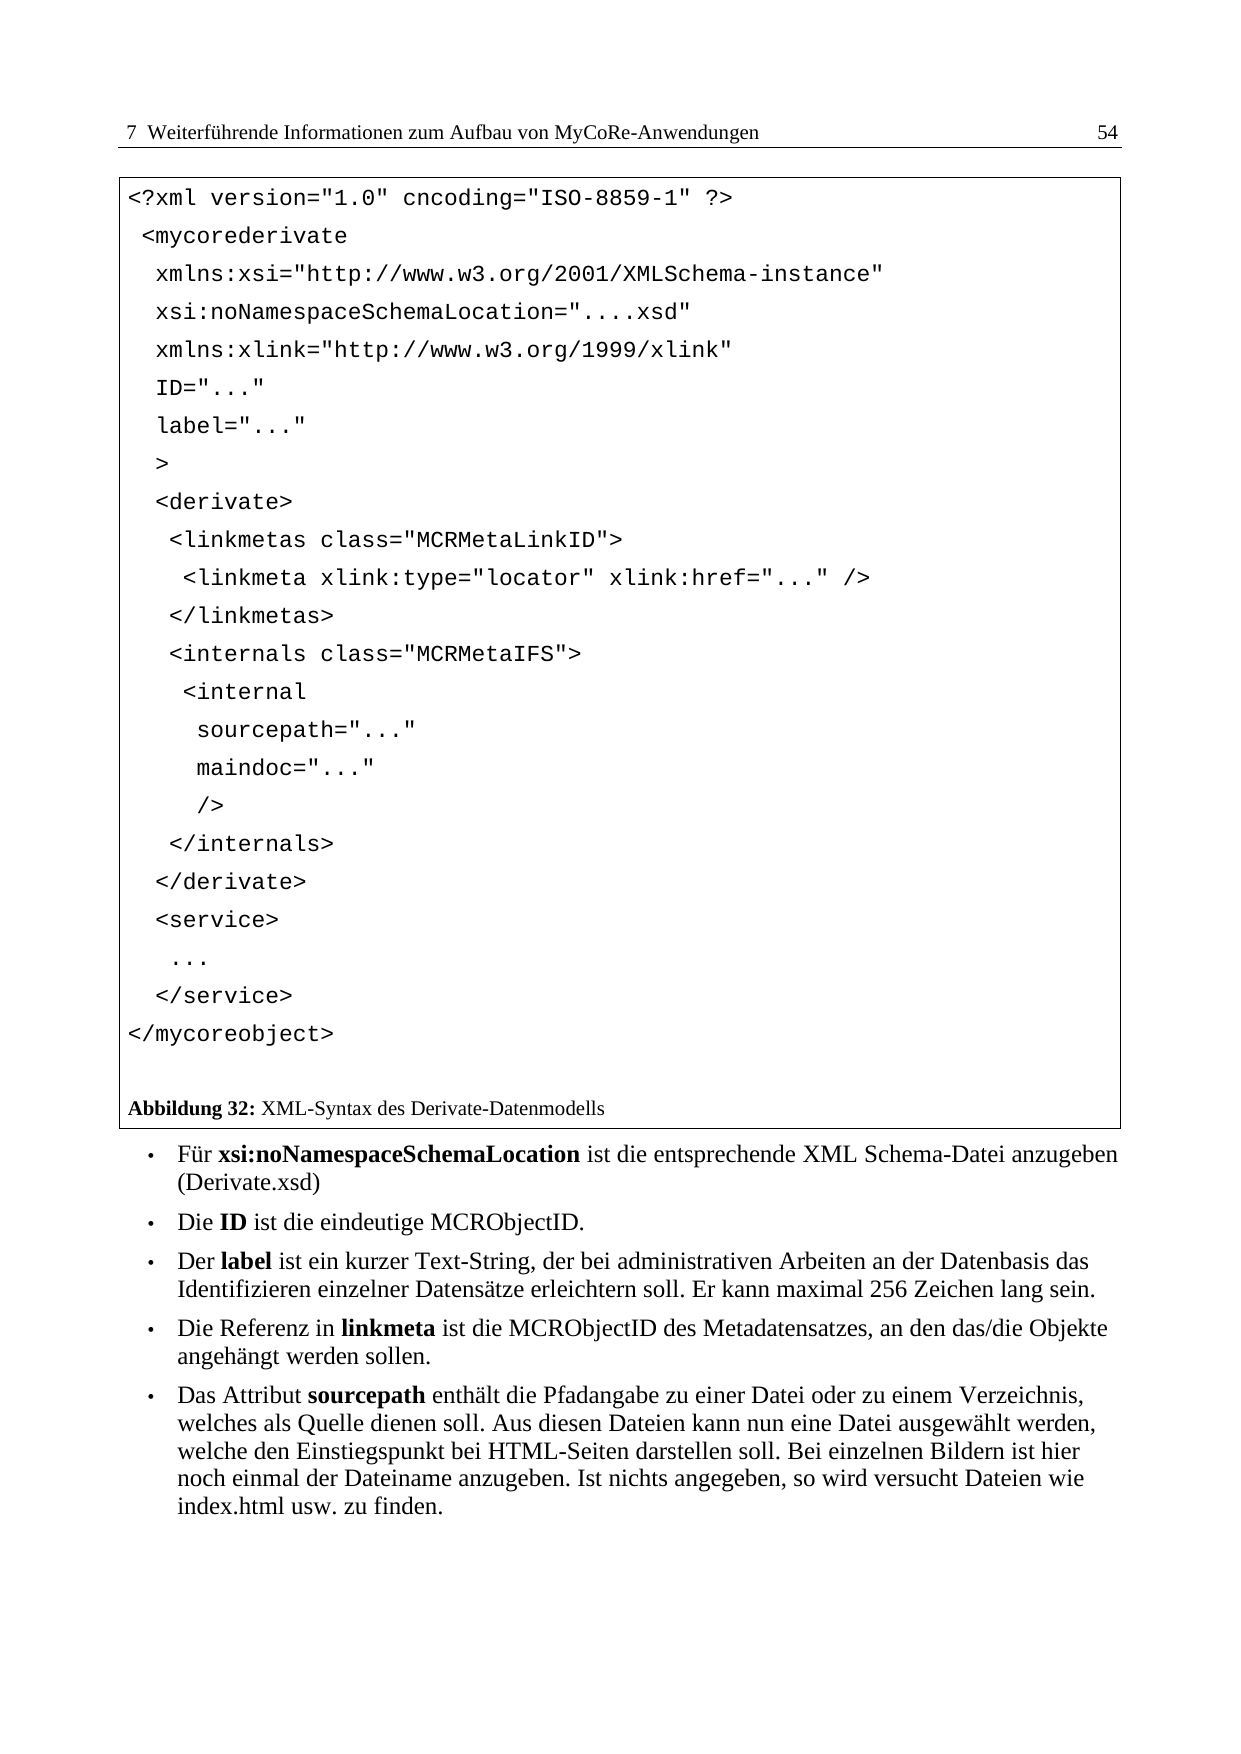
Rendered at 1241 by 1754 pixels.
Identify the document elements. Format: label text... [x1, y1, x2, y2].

text <?xml version="1.0" cncoding="ISO-8859-1" ?> [128, 186, 1111, 212]
text /> [128, 794, 1111, 821]
text > [128, 452, 1111, 478]
text <derivate> [128, 490, 1111, 516]
text <linkmeta xlink:type="locator" xlink:href="..." /> [128, 566, 1111, 592]
text </internals> [128, 832, 1111, 859]
text <mycorederivate [128, 224, 1111, 250]
list Die Referenz in linkmeta ist die MCRObjectID des Metadatensatzes, an den das/die Objekte angehängt werden sollen. [118, 1314, 1122, 1370]
text ID="..." [128, 376, 1111, 402]
list Für xsi:noNamespaceSchemaLocation ist die entsprechende XML Schema-Datei anzugeben (Derivate.xsd) [118, 177, 1122, 1196]
list Das Attribut sourcepath enthält die Pfadangabe zu einer Datei oder zu einem Verzeichnis, welches als Quelle dienen soll. Aus diesen Dateien kann nun eine Datei ausgewählt werden, welche den Einstiegspunkt bei HTML-Seiten darstellen soll. Bei einzelnen Bildern ist hier noch einmal der Dateiname anzugeben. Ist nichts angegeben, so wird versucht Dateien wie index.html usw. zu finden. [118, 1381, 1122, 1520]
list Der label ist ein kurzer Text-String, der bei administrativen Arbeiten an der Datenbasis das Identifizieren einzelner Datensätze erleichtern soll. Er kann maximal 256 Zeichen lang sein. [118, 1247, 1122, 1302]
text </service> [128, 984, 1111, 1011]
text <internals class="MCRMetaIFS"> [128, 642, 1111, 668]
text <internal [128, 680, 1111, 707]
text xmlns:xsi="http://www.w3.org/2001/XMLSchema-instance" [128, 262, 1111, 288]
text sourcepath="..." [128, 718, 1111, 744]
text label="..." [128, 414, 1111, 440]
text Abbildung 32: XML-Syntax des Derivate-Datenmodells [128, 1097, 1111, 1119]
text </derivate> [128, 870, 1111, 897]
text maindoc="..." [128, 756, 1111, 783]
text <linkmetas class="MCRMetaLinkID"> [128, 528, 1111, 554]
text </linkmetas> [128, 604, 1111, 631]
text xmlns:xlink="http://www.w3.org/1999/xlink" [128, 338, 1111, 364]
text xsi:noNamespaceSchemaLocation="....xsd" [128, 300, 1111, 326]
text ... [128, 946, 1111, 973]
text <service> [128, 908, 1111, 935]
list Die ID ist die eindeutige MCRObjectID. [118, 1208, 1122, 1235]
text </mycoreobject> [128, 1022, 1111, 1049]
